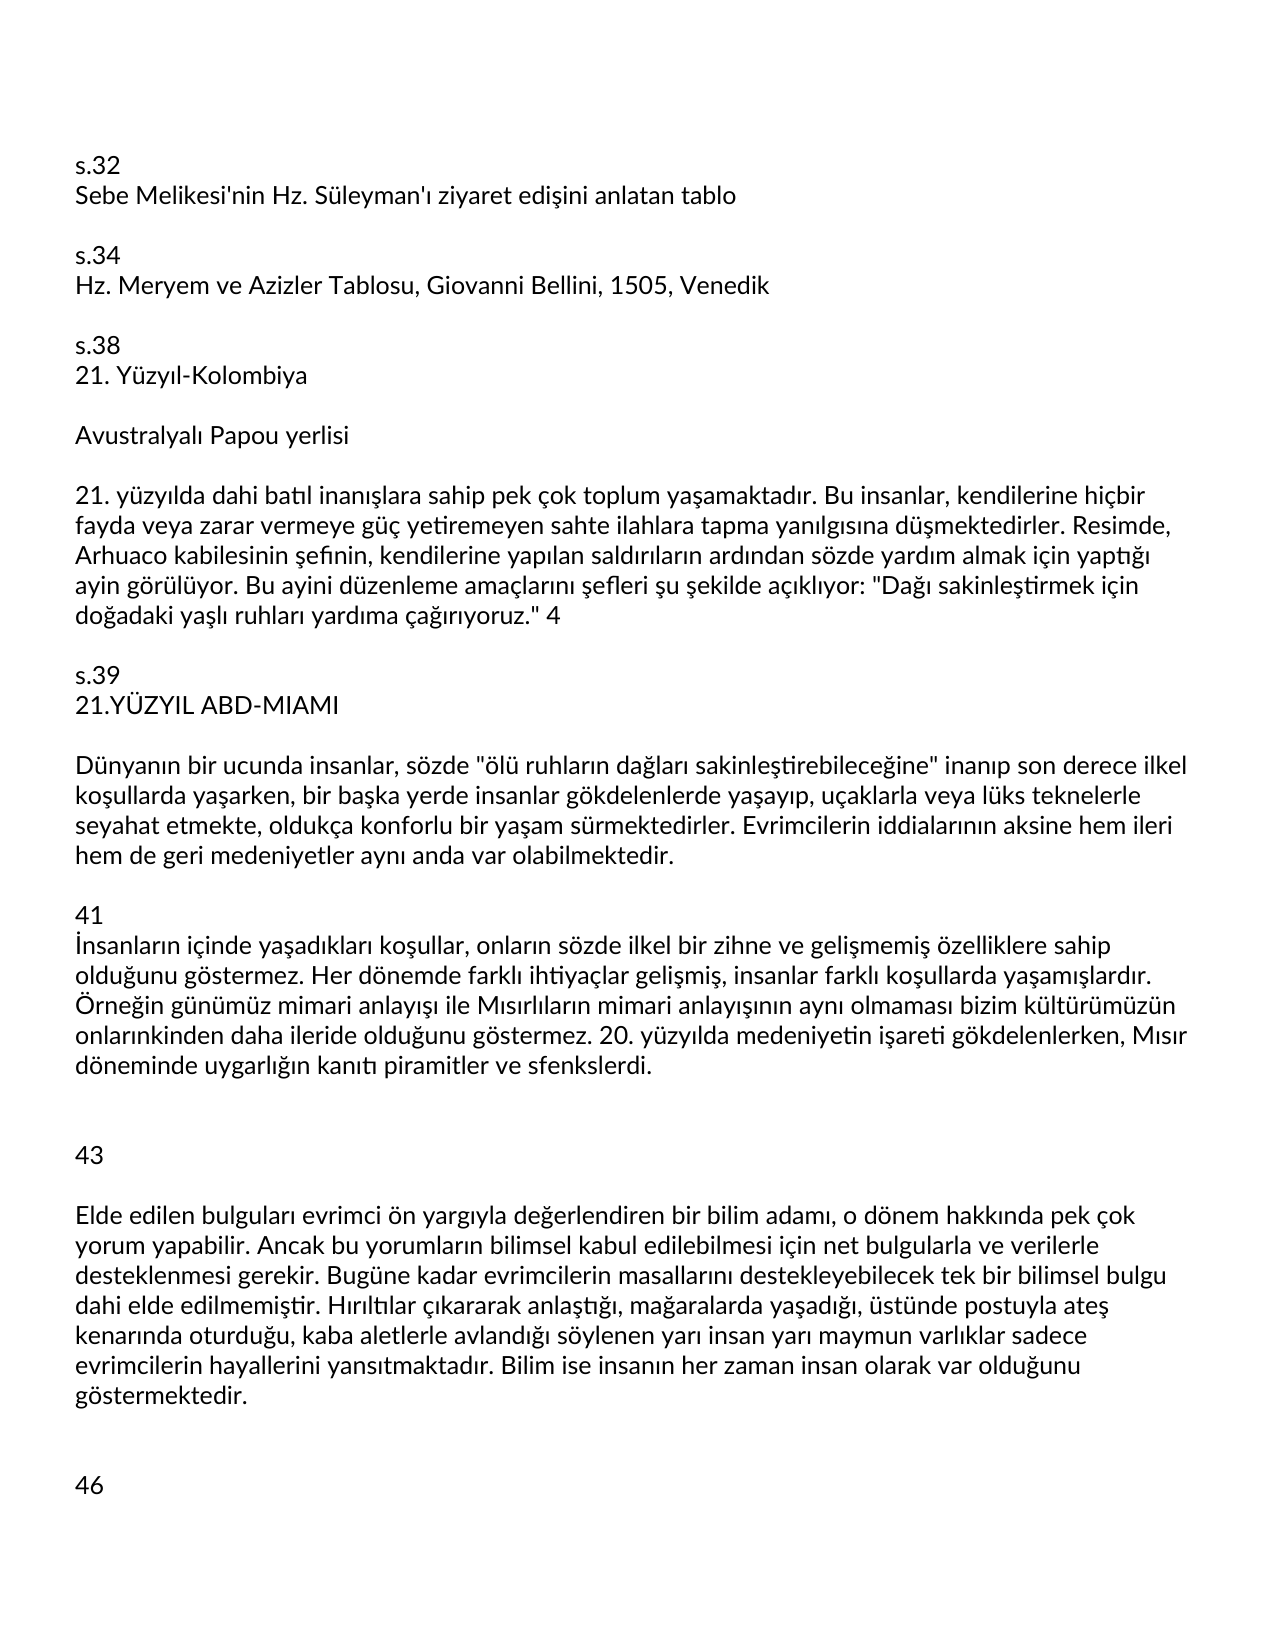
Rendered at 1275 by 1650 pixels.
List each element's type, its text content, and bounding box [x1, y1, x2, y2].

text 46 [75, 1470, 1200, 1500]
text Dünyanın bir ucunda insanlar, sözde "ölü ruhların dağları sakinleştirebileceğine" inanıp son derece ilkel koşullarda yaşarken, bir başka yerde insanlar gökdelenlerde yaşayıp, uçaklarla veya lüks teknelerle seyahat etmekte, oldukça konforlu bir yaşam sürmektedirler. Evrimcilerin iddialarının aksine hem ileri hem de geri medeniyetler aynı anda var olabilmektedir. [75, 750, 1200, 870]
text Sebe Melikesi'nin Hz. Süleyman'ı ziyaret edişini anlatan tablo [75, 180, 1200, 210]
text 21.YÜZYIL ABD-MIAMI [75, 690, 1200, 720]
text 43 [75, 1140, 1200, 1170]
text 41 [75, 900, 1200, 930]
text 21. yüzyılda dahi batıl inanışlara sahip pek çok toplum yaşamaktadır. Bu insanlar, kendilerine hiçbir fayda veya zarar vermeye güç yetiremeyen sahte ilahlara tapma yanılgısına düşmektedirler. Resimde, Arhuaco kabilesinin şefinin, kendilerine yapılan saldırıların ardından sözde yardım almak için yaptığı ayin görülüyor. Bu ayini düzenleme amaçlarını şefleri şu şekilde açıklıyor: "Dağı sakinleştirmek için doğadaki yaşlı ruhları yardıma çağırıyoruz." 4 [75, 480, 1200, 630]
text İnsanların içinde yaşadıkları koşullar, onların sözde ilkel bir zihne ve gelişmemiş özelliklere sahip olduğunu göstermez. Her dönemde farklı ihtiyaçlar gelişmiş, insanlar farklı koşullarda yaşamışlardır. Örneğin günümüz mimari anlayışı ile Mısırlıların mimari anlayışının aynı olmaması bizim kültürümüzün onlarınkinden daha ileride olduğunu göstermez. 20. yüzyılda medeniyetin işareti gökdelenlerken, Mısır döneminde uygarlığın kanıtı piramitler ve sfenkslerdi. [75, 930, 1200, 1080]
text Avustralyalı Papou yerlisi [75, 420, 1200, 450]
text s.34 [75, 240, 1200, 270]
text Elde edilen bulguları evrimci ön yargıyla değerlendiren bir bilim adamı, o dönem hakkında pek çok yorum yapabilir. Ancak bu yorumların bilimsel kabul edilebilmesi için net bulgularla ve verilerle desteklenmesi gerekir. Bugüne kadar evrimcilerin masallarını destekleyebilecek tek bir bilimsel bulgu dahi elde edilmemiştir. Hırıltılar çıkararak anlaştığı, mağaralarda yaşadığı, üstünde postuyla ateş kenarında oturduğu, kaba aletlerle avlandığı söylenen yarı insan yarı maymun varlıklar sadece evrimcilerin hayallerini yansıtmaktadır. Bilim ise insanın her zaman insan olarak var olduğunu göstermektedir. [75, 1200, 1200, 1410]
text s.38 [75, 330, 1200, 360]
text s.39 [75, 660, 1200, 690]
text s.32 [75, 150, 1200, 180]
text 21. Yüzyıl-Kolombiya [75, 360, 1200, 390]
text Hz. Meryem ve Azizler Tablosu, Giovanni Bellini, 1505, Venedik [75, 270, 1200, 300]
